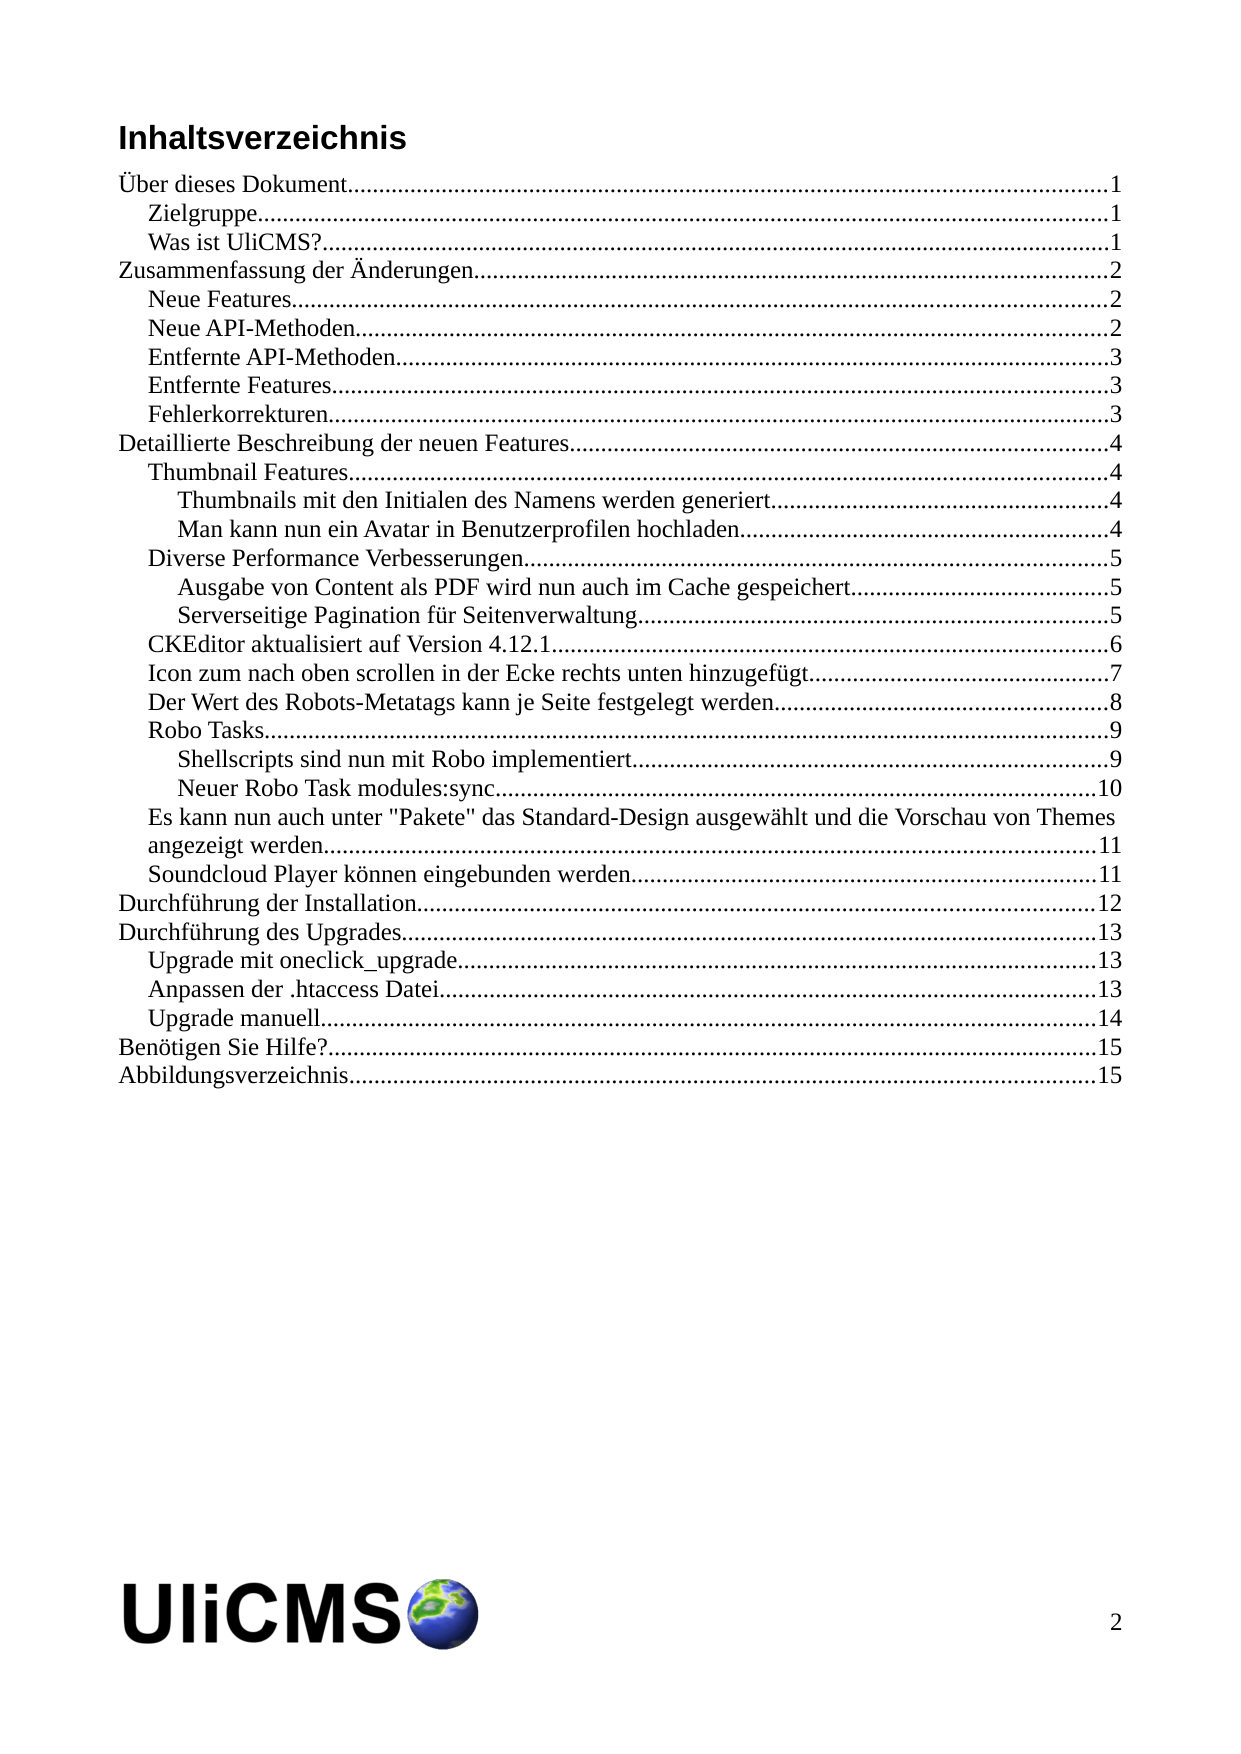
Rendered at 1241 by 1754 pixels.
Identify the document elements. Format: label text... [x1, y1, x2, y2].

text Der Wert des Robots-Metatags kann je Seite festgelegt werden 8 [148, 687, 1122, 715]
text Diverse Performance Verbesserungen 5 [148, 543, 1122, 572]
text Durchführung des Upgrades 13 [118, 917, 1122, 945]
text Zusammenfassung der Änderungen 2 [118, 255, 1122, 284]
subtitle Inhaltsverzeichnis [118, 118, 1122, 157]
text Es kann nun auch unter "Pakete" das Standard-Design ausgewählt und die Vorschau von Themes angezeigt werden 11 [148, 802, 1122, 859]
text CKEditor aktualisiert auf Version 4.12.1 6 [148, 629, 1122, 658]
text Benötigen Sie Hilfe? 15 [118, 1032, 1122, 1060]
text Thumbnails mit den Initialen des Namens werden generiert. 4 [177, 485, 1122, 514]
text Upgrade manuell 14 [148, 1003, 1122, 1032]
text Ausgabe von Content als PDF wird nun auch im Cache gespeichert 5 [177, 572, 1122, 600]
text Neue Features 2 [148, 284, 1122, 313]
text Thumbnail Features 4 [148, 457, 1122, 485]
text Neue API-Methoden 2 [148, 313, 1122, 342]
picture [118, 1578, 479, 1652]
text Neuer Robo Task modules:sync 10 [177, 773, 1122, 802]
text Entfernte Features 3 [148, 370, 1122, 399]
text Fehlerkorrekturen 3 [148, 399, 1122, 428]
text Zielgruppe 1 [148, 198, 1122, 227]
text Robo Tasks 9 [148, 715, 1122, 744]
text Shellscripts sind nun mit Robo implementiert 9 [177, 744, 1122, 773]
text Icon zum nach oben scrollen in der Ecke rechts unten hinzugefügt 7 [148, 658, 1122, 687]
text Durchführung der Installation 12 [118, 888, 1122, 917]
text Über dieses Dokument 1 [118, 169, 1122, 198]
text Was ist UliCMS? 1 [148, 227, 1122, 255]
text Soundcloud Player können eingebunden werden 11 [148, 859, 1122, 888]
text Man kann nun ein Avatar in Benutzerprofilen hochladen 4 [177, 514, 1122, 543]
text Upgrade mit oneclick_upgrade 13 [148, 945, 1122, 974]
text Anpassen der .htaccess Datei 13 [148, 974, 1122, 1003]
text Abbildungsverzeichnis 15 [118, 1060, 1122, 1089]
text Serverseitige Pagination für Seitenverwaltung 5 [177, 600, 1122, 629]
text Entfernte API-Methoden 3 [148, 342, 1122, 370]
text Detaillierte Beschreibung der neuen Features 4 [118, 428, 1122, 457]
